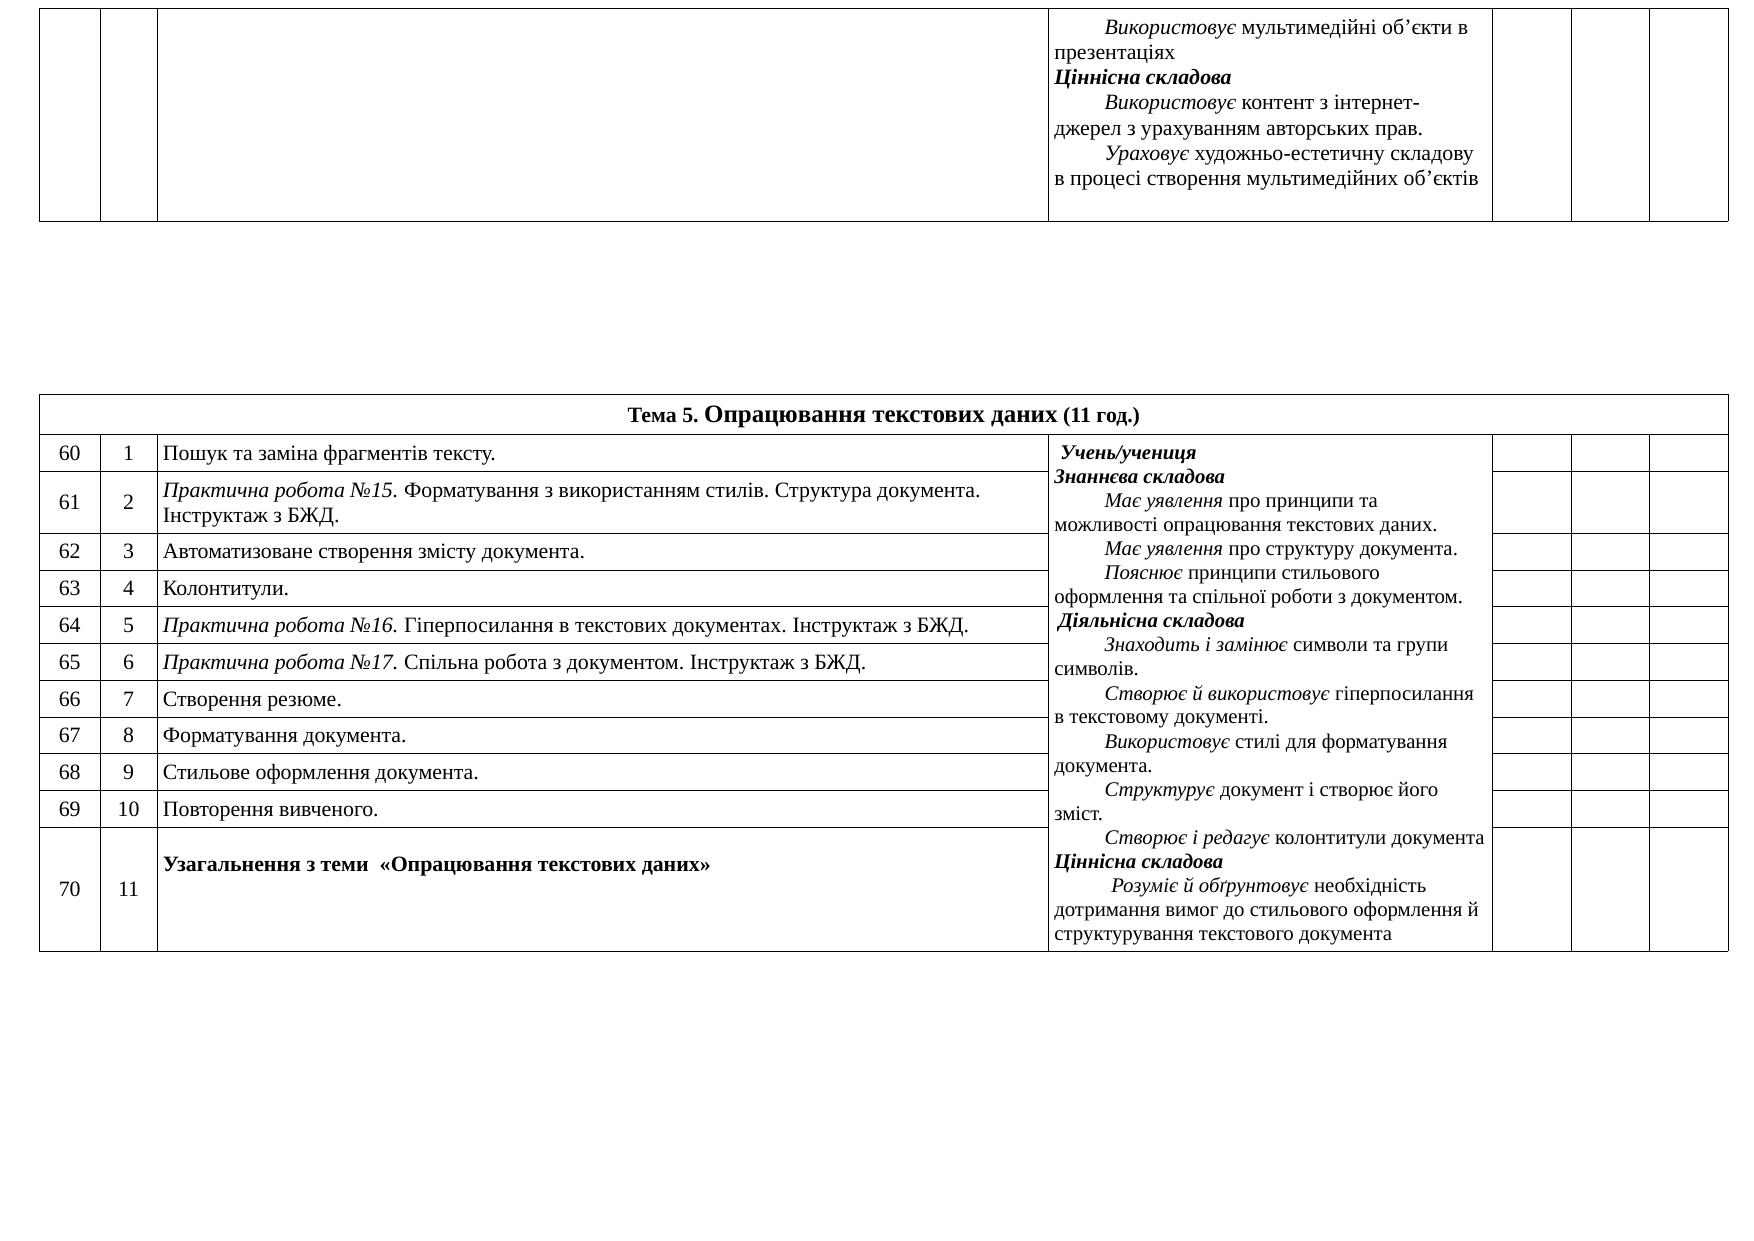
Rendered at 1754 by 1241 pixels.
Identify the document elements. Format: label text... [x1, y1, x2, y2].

table_cell Стильове оформлення документа. [158, 754, 1048, 790]
table_cell [1572, 571, 1649, 606]
table_cell 5 [101, 607, 157, 643]
table_cell 60 [40, 435, 100, 471]
table_cell 2 [101, 472, 157, 533]
table_header Тема 5. Опрацювання текстових даних (11 год.) [40, 395, 1728, 434]
table_cell Учень/учениця Знаннєва складова Має уявлення про принципи та можливості опрацювання текстових даних. Має уявлення про структуру документа. Пояснює принципи стильового оформлення та спільної роботи з документом. Діяльнісна складова Знаходить і замінює символи та групи символів. Створює й використовує гіперпосилання в текстовому документі. Використовує стилі для форматування документа. Структурує документ і створює його зміст. Створює і редагує колонтитули документа Ціннісна складова Розуміє й обґрунтовує необхідність дотримання вимог до стильового оформлення й структурування текстового документа [1049, 435, 1492, 951]
table_cell [1493, 681, 1571, 717]
table_cell [1650, 791, 1728, 827]
table_cell Форматування документа. [158, 718, 1048, 753]
table_cell [1650, 534, 1728, 569]
table_cell [1650, 472, 1728, 533]
table_cell [1493, 571, 1571, 606]
table_cell [1493, 718, 1571, 753]
table_cell [1493, 534, 1571, 569]
table_cell [1493, 607, 1571, 643]
table_cell [1650, 644, 1728, 680]
table_cell [1572, 534, 1649, 569]
table_cell [1572, 754, 1649, 790]
table_cell Узагальнення з теми «Опрацювання текстових даних» [158, 828, 1048, 951]
table_cell [1650, 435, 1728, 471]
table_cell 62 [40, 534, 100, 569]
table_cell 65 [40, 644, 100, 680]
table_cell Повторення вивченого. [158, 791, 1048, 827]
table_cell [1650, 607, 1728, 643]
table_cell 10 [101, 791, 157, 827]
table_cell [1650, 718, 1728, 753]
table_cell [1493, 754, 1571, 790]
table_cell 8 [101, 718, 157, 753]
table_cell 7 [101, 681, 157, 717]
table_cell 61 [40, 472, 100, 533]
table_cell 69 [40, 791, 100, 827]
table_cell [1493, 828, 1571, 951]
table_cell [1493, 472, 1571, 533]
table_cell [1572, 681, 1649, 717]
table_cell [1572, 9, 1649, 221]
table_cell 1 [101, 435, 157, 471]
table_cell 11 [101, 828, 157, 951]
table_cell 70 [40, 828, 100, 951]
table_cell [1493, 791, 1571, 827]
table_cell [1650, 828, 1728, 951]
table_cell [101, 9, 157, 221]
table_cell [1650, 9, 1728, 221]
table_cell [1572, 607, 1649, 643]
table_cell Практична робота №15. Форматування з використанням стилів. Структура документа. Інструктаж з БЖД. [158, 472, 1048, 533]
table_cell 63 [40, 571, 100, 606]
table_cell 67 [40, 718, 100, 753]
table_cell Створення резюме. [158, 681, 1048, 717]
table_cell 68 [40, 754, 100, 790]
table_cell 9 [101, 754, 157, 790]
table_cell Використовує мультимедійні об’єкти в презентаціях Ціннісна складова Використовує контент з інтернет-джерел з урахуванням авторських прав. Ураховує художньо-естетичну складову в процесі створення мультимедійних об’єктів [1049, 9, 1492, 221]
table_cell Автоматизоване створення змісту документа. [158, 534, 1048, 569]
table_cell Колонтитули. [158, 571, 1048, 606]
table_cell [40, 9, 100, 221]
table_cell [1650, 681, 1728, 717]
table_cell [1572, 644, 1649, 680]
table_cell 6 [101, 644, 157, 680]
table_cell [158, 9, 1048, 221]
table_cell [1572, 791, 1649, 827]
table_cell [1650, 754, 1728, 790]
table_cell 66 [40, 681, 100, 717]
table_cell Пошук та заміна фрагментів тексту. [158, 435, 1048, 471]
table_cell [1572, 828, 1649, 951]
table_cell 4 [101, 571, 157, 606]
table_cell 64 [40, 607, 100, 643]
table_cell Практична робота №17. Спільна робота з документом. Інструктаж з БЖД. [158, 644, 1048, 680]
table_cell Практична робота №16. Гіперпосилання в текстових документах. Інструктаж з БЖД. [158, 607, 1048, 643]
table_cell 3 [101, 534, 157, 569]
table_cell [1493, 435, 1571, 471]
table_cell [1572, 435, 1649, 471]
table_cell [1650, 571, 1728, 606]
table_cell [1572, 718, 1649, 753]
table_cell [1572, 472, 1649, 533]
table_cell [1493, 9, 1571, 221]
table_cell [1493, 644, 1571, 680]
